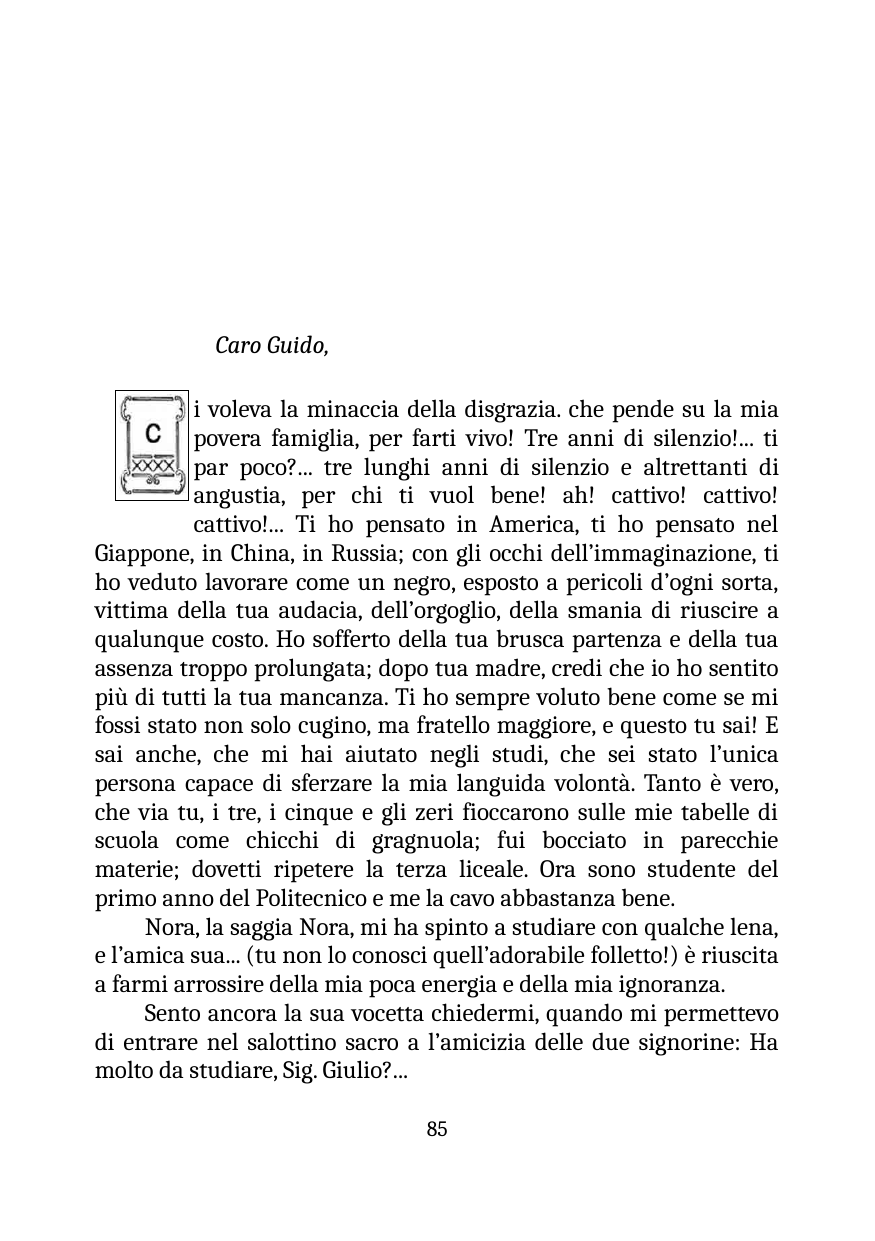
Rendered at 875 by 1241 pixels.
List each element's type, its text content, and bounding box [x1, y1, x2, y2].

text Caro Guido, [165, 331, 779, 359]
picture [118, 394, 187, 495]
text Nora, la saggia Nora, mi ha spinto a studiare con qualche lena, e l’amica sua... (tu non lo conosci quell’adorabile folletto!) è riuscita a farmi arrossire della mia poca energia e della mia ignoranza. [94, 912, 779, 999]
text Sento ancora la sua vocetta chiedermi, quando mi permettevo di entrare nel salottino sacro a l’amicizia delle due signorine: Ha molto da studiare, Sig. Giulio?... [94, 999, 779, 1085]
text i voleva la minaccia della disgrazia. che pende su la mia povera famiglia, per farti vivo! Tre anni di silenzio!... ti par poco?... tre lunghi anni di silenzio e altrettanti di angustia, per chi ti vuol bene! ah! cattivo! cattivo! cattivo!... Ti ho pensato in America, ti ho pensato nel Giappone, in China, in Russia; con gli occhi dell’immaginazione, ti ho veduto lavorare come un negro, esposto a pericoli d’ogni sorta, vittima della tua audacia, dell’orgoglio, della smania di riuscire a qualunque costo. Ho sofferto della tua brusca partenza e della tua assenza troppo prolungata; dopo tua madre, credi che io ho sentito più di tutti la tua mancanza. Ti ho sempre voluto bene come se mi fossi stato non solo cugino, ma fratello maggiore, e questo tu sai! E sai anche, che mi hai aiutato negli studi, che sei stato l’unica persona capace di sferzare la mia languida volontà. Tanto è vero, che via tu, i tre, i cinque e gli zeri fioccarono sulle mie tabelle di scuola come chicchi di gragnuola; fui bocciato in parecchie materie; dovetti ripetere la terza liceale. Ora sono studente del primo anno del Politecnico e me la cavo abbastanza bene. [94, 395, 779, 912]
